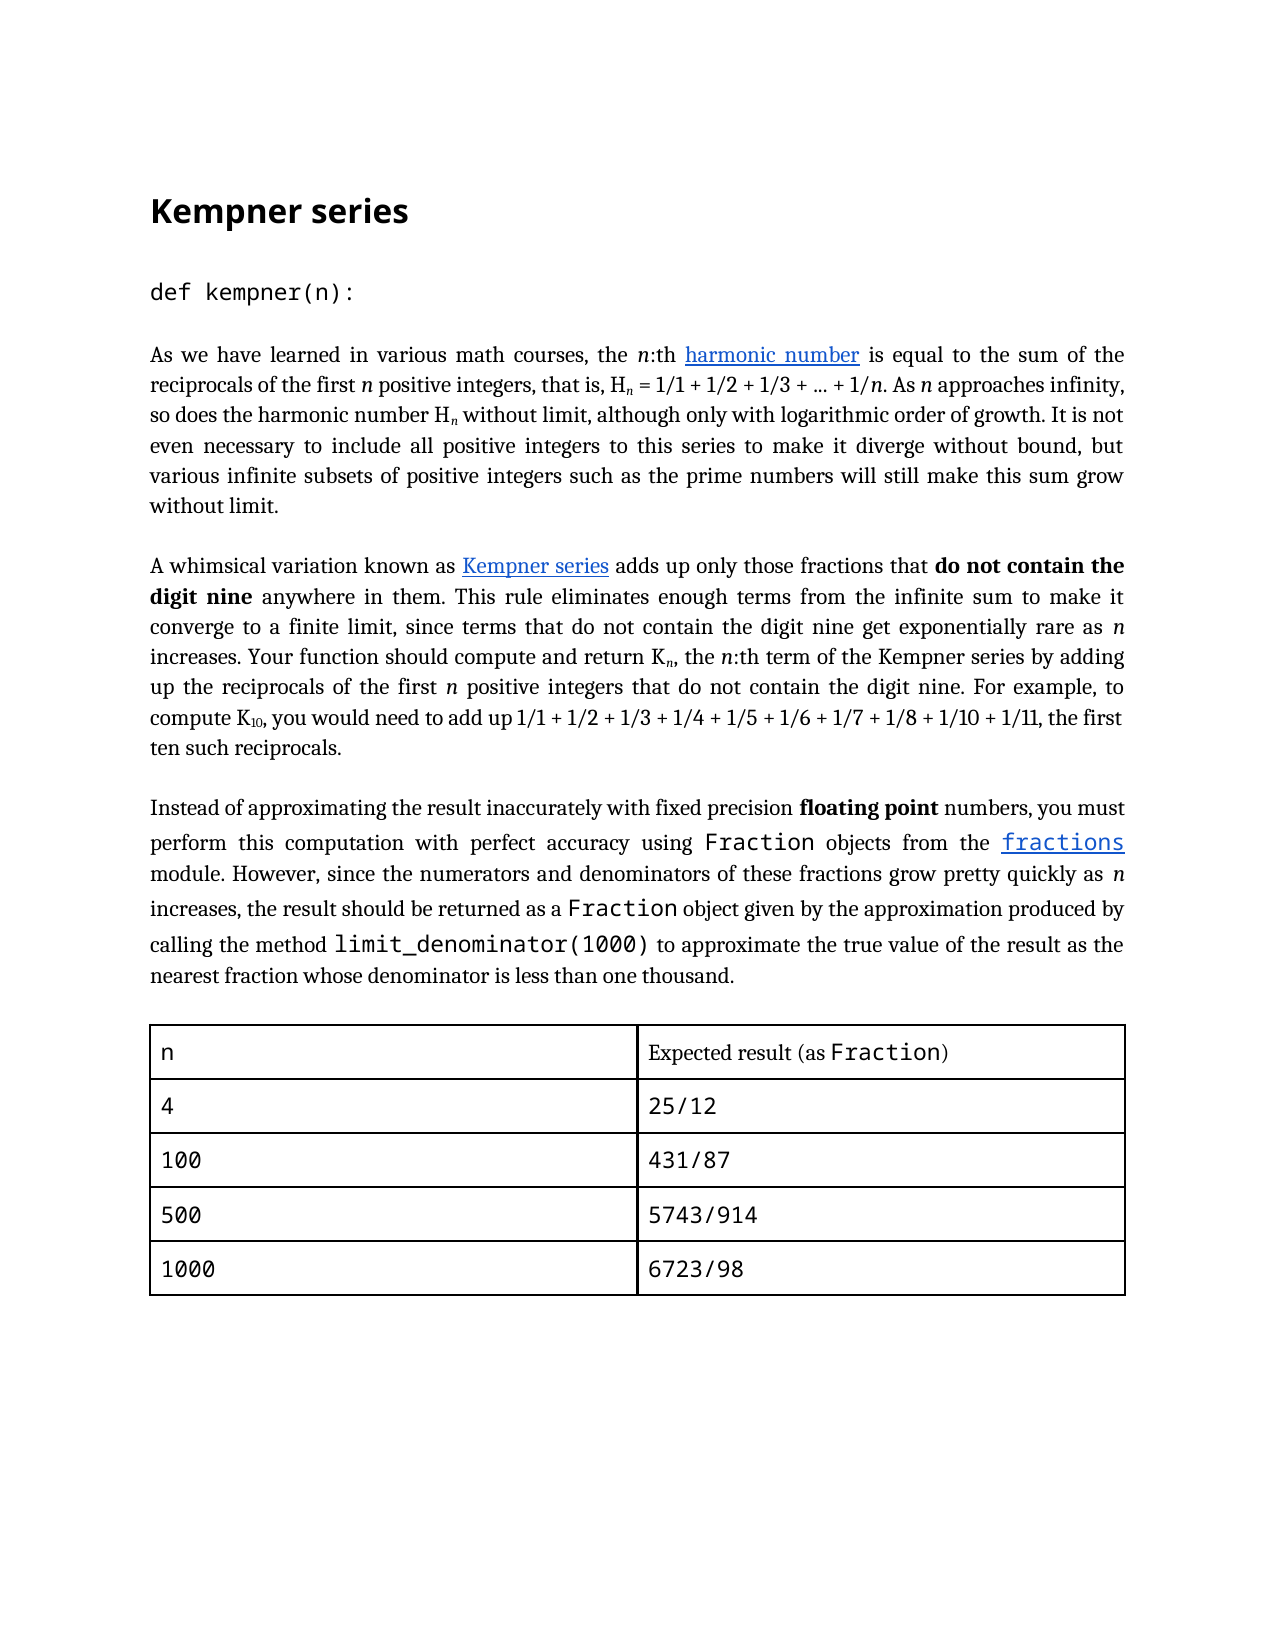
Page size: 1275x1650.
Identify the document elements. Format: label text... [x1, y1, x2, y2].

table_cell 25/12 [639, 1080, 1124, 1132]
table_cell 4 [151, 1080, 636, 1132]
table_header n [151, 1026, 636, 1078]
table_cell 431/87 [639, 1134, 1124, 1186]
table_cell 500 [151, 1188, 636, 1240]
table_header Expected result (as Fraction) [639, 1026, 1124, 1078]
table_cell 1000 [151, 1242, 636, 1294]
text def kempner(n): [150, 276, 1125, 307]
text As we have learned in various math courses, the n:th harmonic number is equal to the sum of the reciprocals of the first n positive integers, that is, Hn = 1/1 + 1/2 + 1/3 + ... + 1/n. As n approaches infinity, so does the harmonic number Hn without limit, although only with logarithmic order of growth. It is not even necessary to include all positive integers to this series to make it diverge without bound, but various infinite subsets of positive integers such as the prime numbers will still make this sum grow without limit. [150, 342, 1125, 519]
subtitle Kempner series [150, 187, 1125, 233]
table_cell 5743/914 [639, 1188, 1124, 1240]
text Instead of approximating the result inaccurately with fixed precision floating point numbers, you must perform this computation with perfect accuracy using Fraction objects from the fractions module. However, since the numerators and denominators of these fractions grow pretty quickly as n increases, the result should be returned as a Fraction object given by the approximation produced by calling the method limit_denominator(1000) to approximate the true value of the result as the nearest fraction whose denominator is less than one thousand. [150, 795, 1125, 989]
table_cell 6723/98 [639, 1242, 1124, 1294]
text A whimsical variation known as Kempner series adds up only those fractions that do not contain the digit nine anywhere in them. This rule eliminates enough terms from the infinite sum to make it converge to a finite limit, since terms that do not contain the digit nine get exponentially rare as n increases. Your function should compute and return Kn, the n:th term of the Kempner series by adding up the reciprocals of the first n positive integers that do not contain the digit nine. For example, to compute K10, you would need to add up 1/1 + 1/2 + 1/3 + 1/4 + 1/5 + 1/6 + 1/7 + 1/8 + 1/10 + 1/11, the first ten such reciprocals. [150, 553, 1125, 761]
table_cell 100 [151, 1134, 636, 1186]
